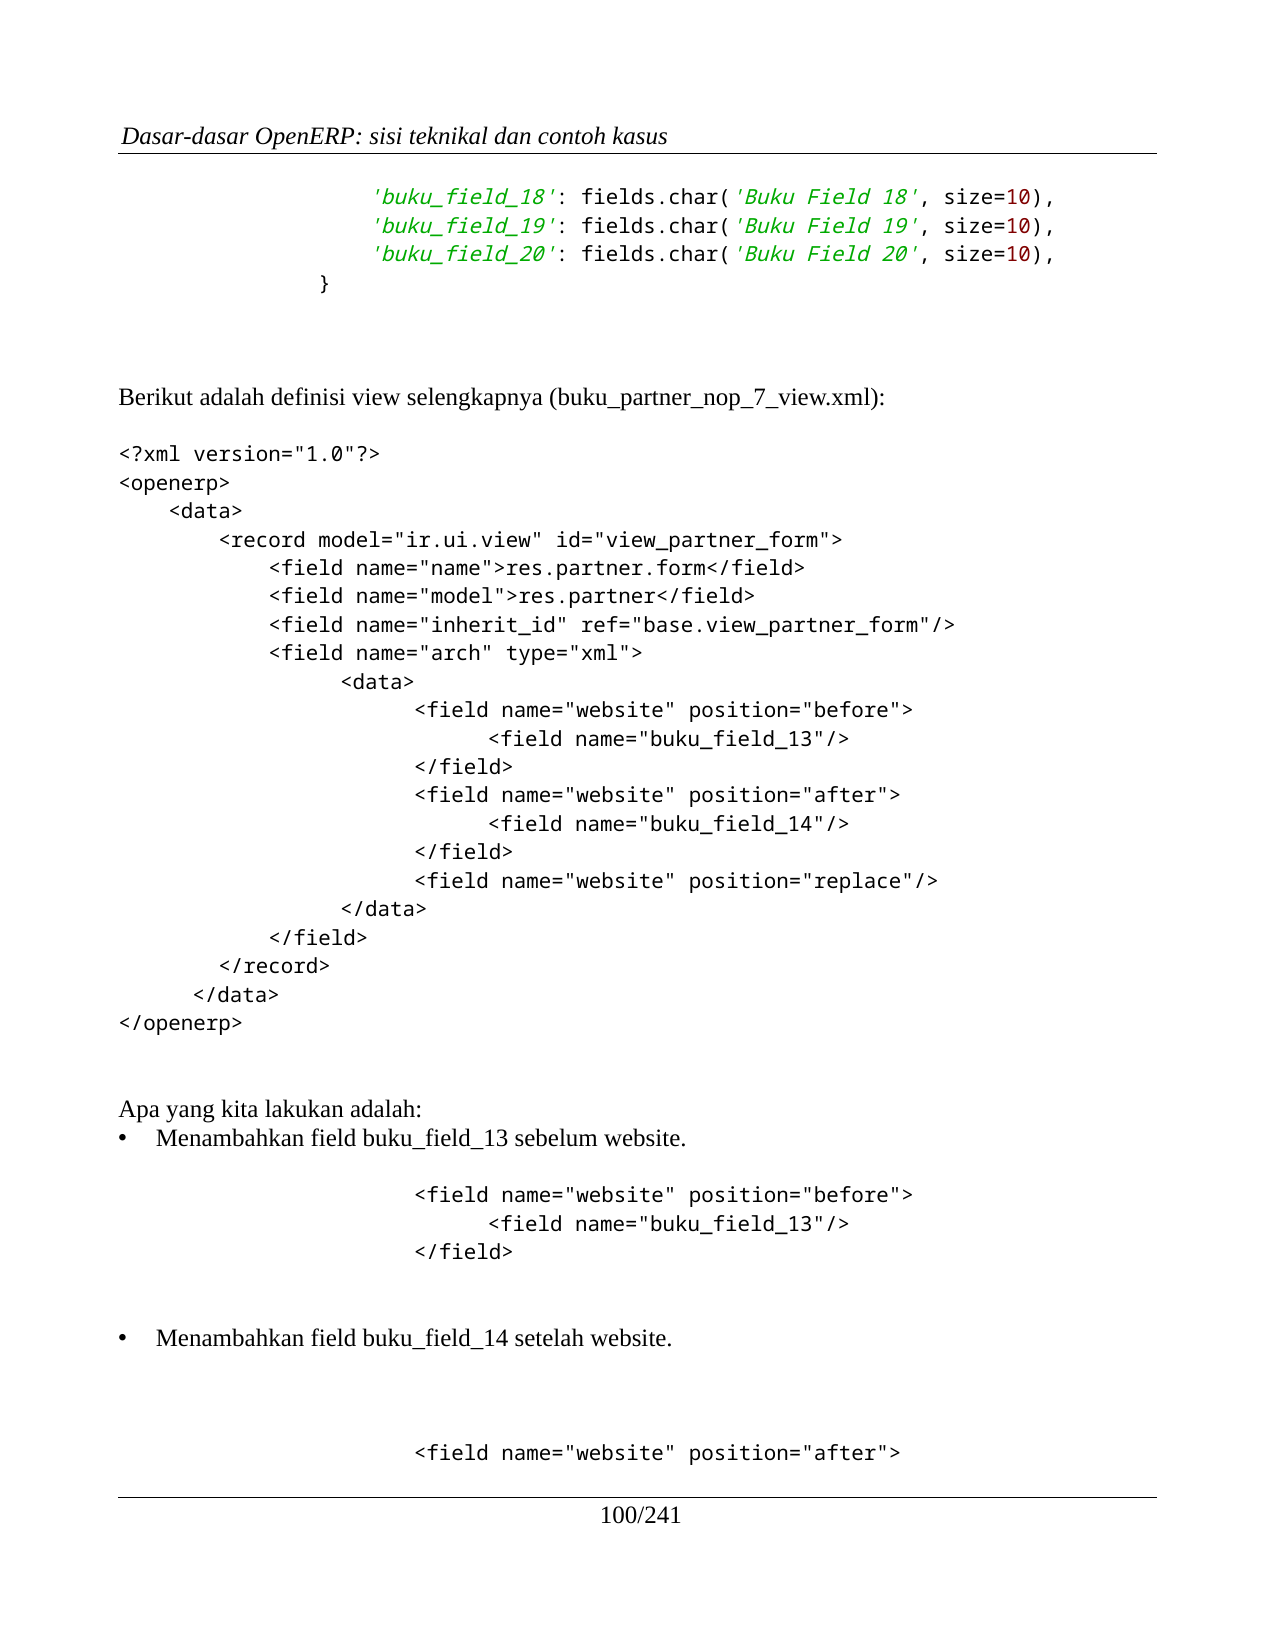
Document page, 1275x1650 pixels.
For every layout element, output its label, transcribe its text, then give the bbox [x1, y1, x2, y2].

text <data> [118, 496, 1157, 525]
text </field> [118, 752, 1157, 781]
text 'buku_field_18': fields.char('Buku Field 18', size=10), [118, 182, 1157, 211]
list Menambahkan field buku_field_14 setelah website. [118, 1323, 1157, 1352]
text 'buku_field_20': fields.char('Buku Field 20', size=10), [118, 239, 1157, 268]
text </openerp> [118, 1008, 1157, 1037]
text <field name="buku_field_13"/> [118, 724, 1157, 752]
text <field name="arch" type="xml"> [118, 638, 1157, 667]
text <field name="website" position="after"> [118, 781, 1157, 809]
text Berikut adalah definisi view selengkapnya (buku_partner_nop_7_view.xml): [118, 382, 1157, 411]
text </field> [118, 837, 1157, 866]
text </field> [118, 923, 1157, 951]
text </field> [118, 1237, 1157, 1266]
text <openerp> [118, 468, 1157, 496]
text </data> [118, 894, 1157, 923]
text </record> [118, 951, 1157, 980]
text <field name="website" position="before"> [118, 1180, 1157, 1209]
text <field name="inherit_id" ref="base.view_partner_form"/> [118, 610, 1157, 638]
text <record model="ir.ui.view" id="view_partner_form"> [118, 525, 1157, 553]
text <field name="website" position="before"> [118, 695, 1157, 724]
text 'buku_field_19': fields.char('Buku Field 19', size=10), [118, 211, 1157, 239]
text <?xml version="1.0"?> [118, 439, 1157, 468]
text <field name="website" position="replace"/> [118, 866, 1157, 894]
text } [118, 268, 1157, 296]
text <field name="website" position="after"> [118, 1438, 1157, 1466]
text <data> [118, 667, 1157, 695]
text <field name="model">res.partner</field> [118, 582, 1157, 610]
text </data> [118, 980, 1157, 1008]
text <field name="name">res.partner.form</field> [118, 553, 1157, 582]
text Apa yang kita lakukan adalah: [118, 1094, 1157, 1123]
text <field name="buku_field_13"/> [118, 1209, 1157, 1237]
text <field name="buku_field_14"/> [118, 809, 1157, 837]
list Menambahkan field buku_field_13 sebelum website. [118, 1123, 1157, 1152]
